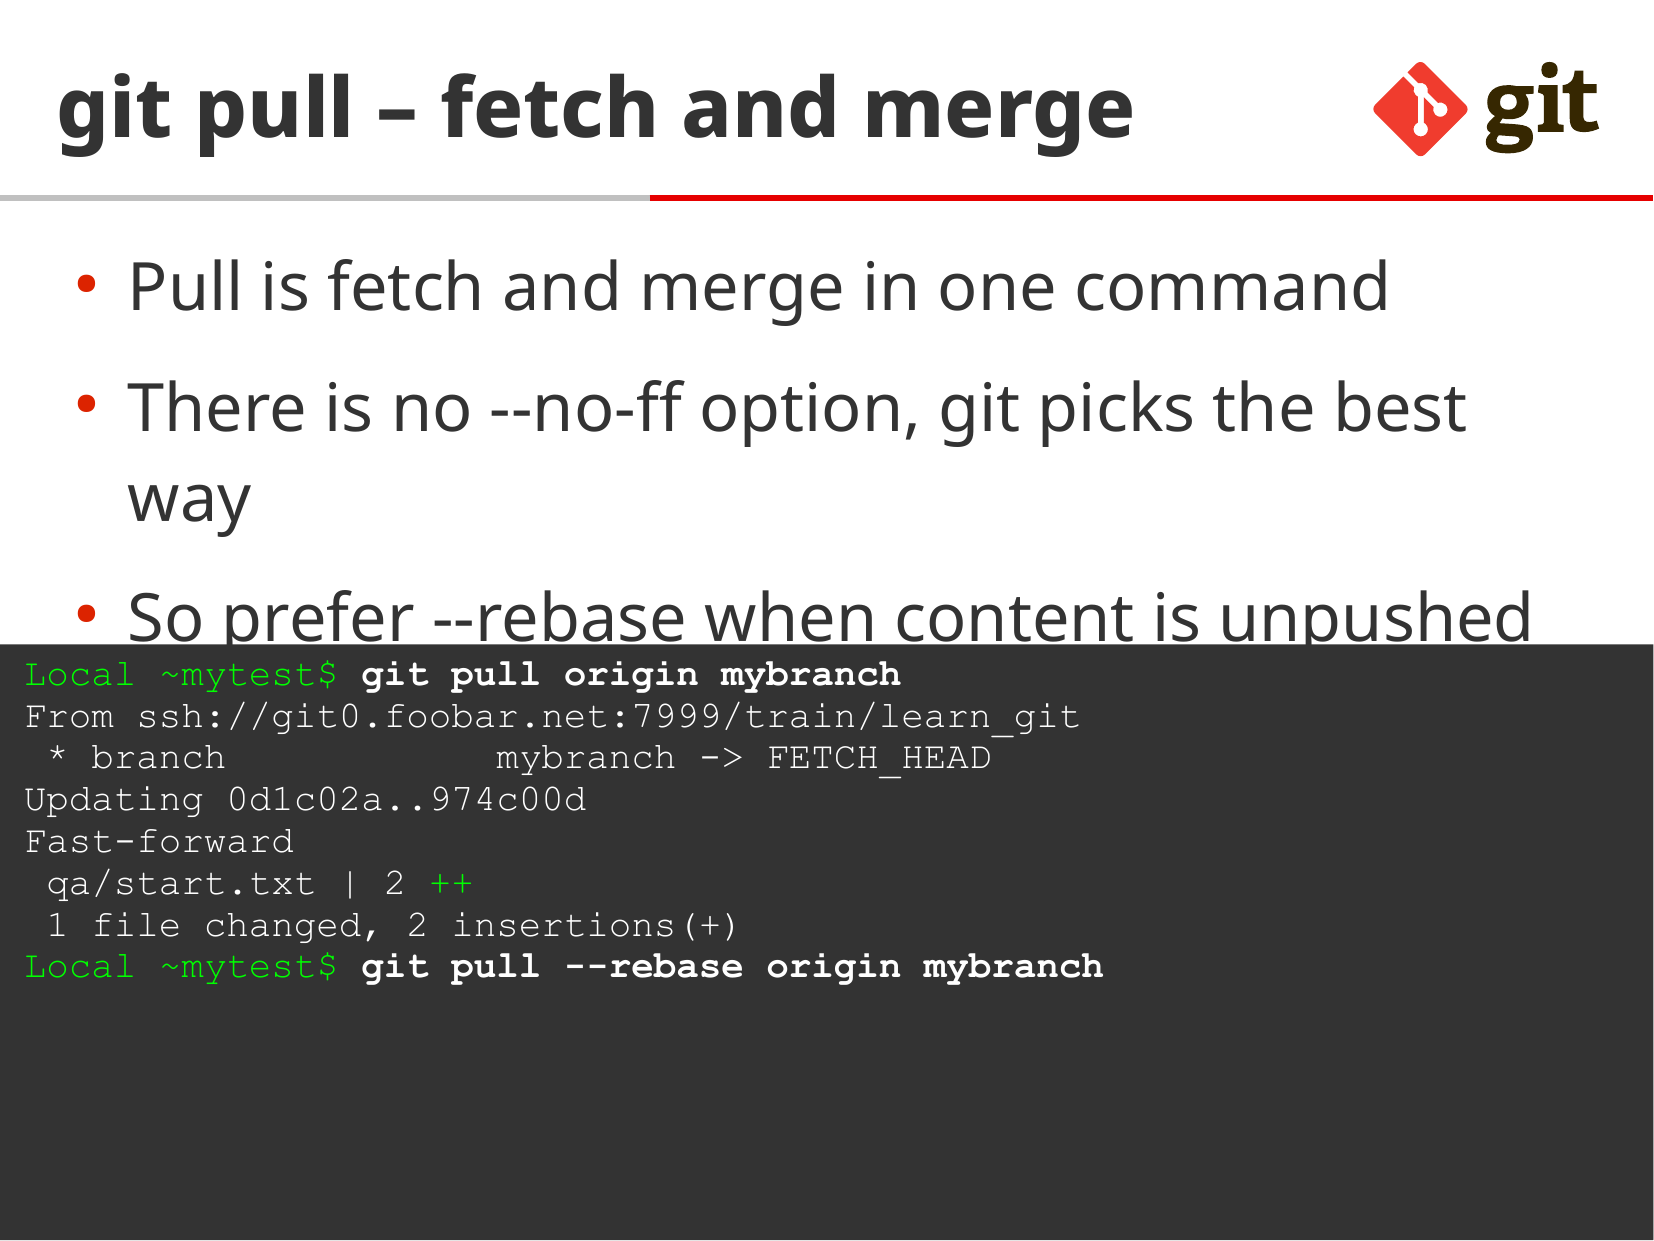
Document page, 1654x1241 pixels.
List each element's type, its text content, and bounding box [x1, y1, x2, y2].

list Pull is fetch and merge in one command There is no --no-ff option, git picks the best way So prefer --rebase when content is unpushed [56, 239, 1595, 621]
text_box Local ~mytest$ git pull origin mybranch From ssh://git0.foobar.net:7999/train/learn_git * branch mybranch -> FETCH_HEAD Updating 0d1c02a..974c00d Fast-forward qa/start.txt | 2 ++ 1 file changed, 2 insertions(+) Local ~mytest$ git pull --rebase origin mybranch [0, 644, 1654, 1241]
title git pull – fetch and merge [56, 36, 1546, 175]
